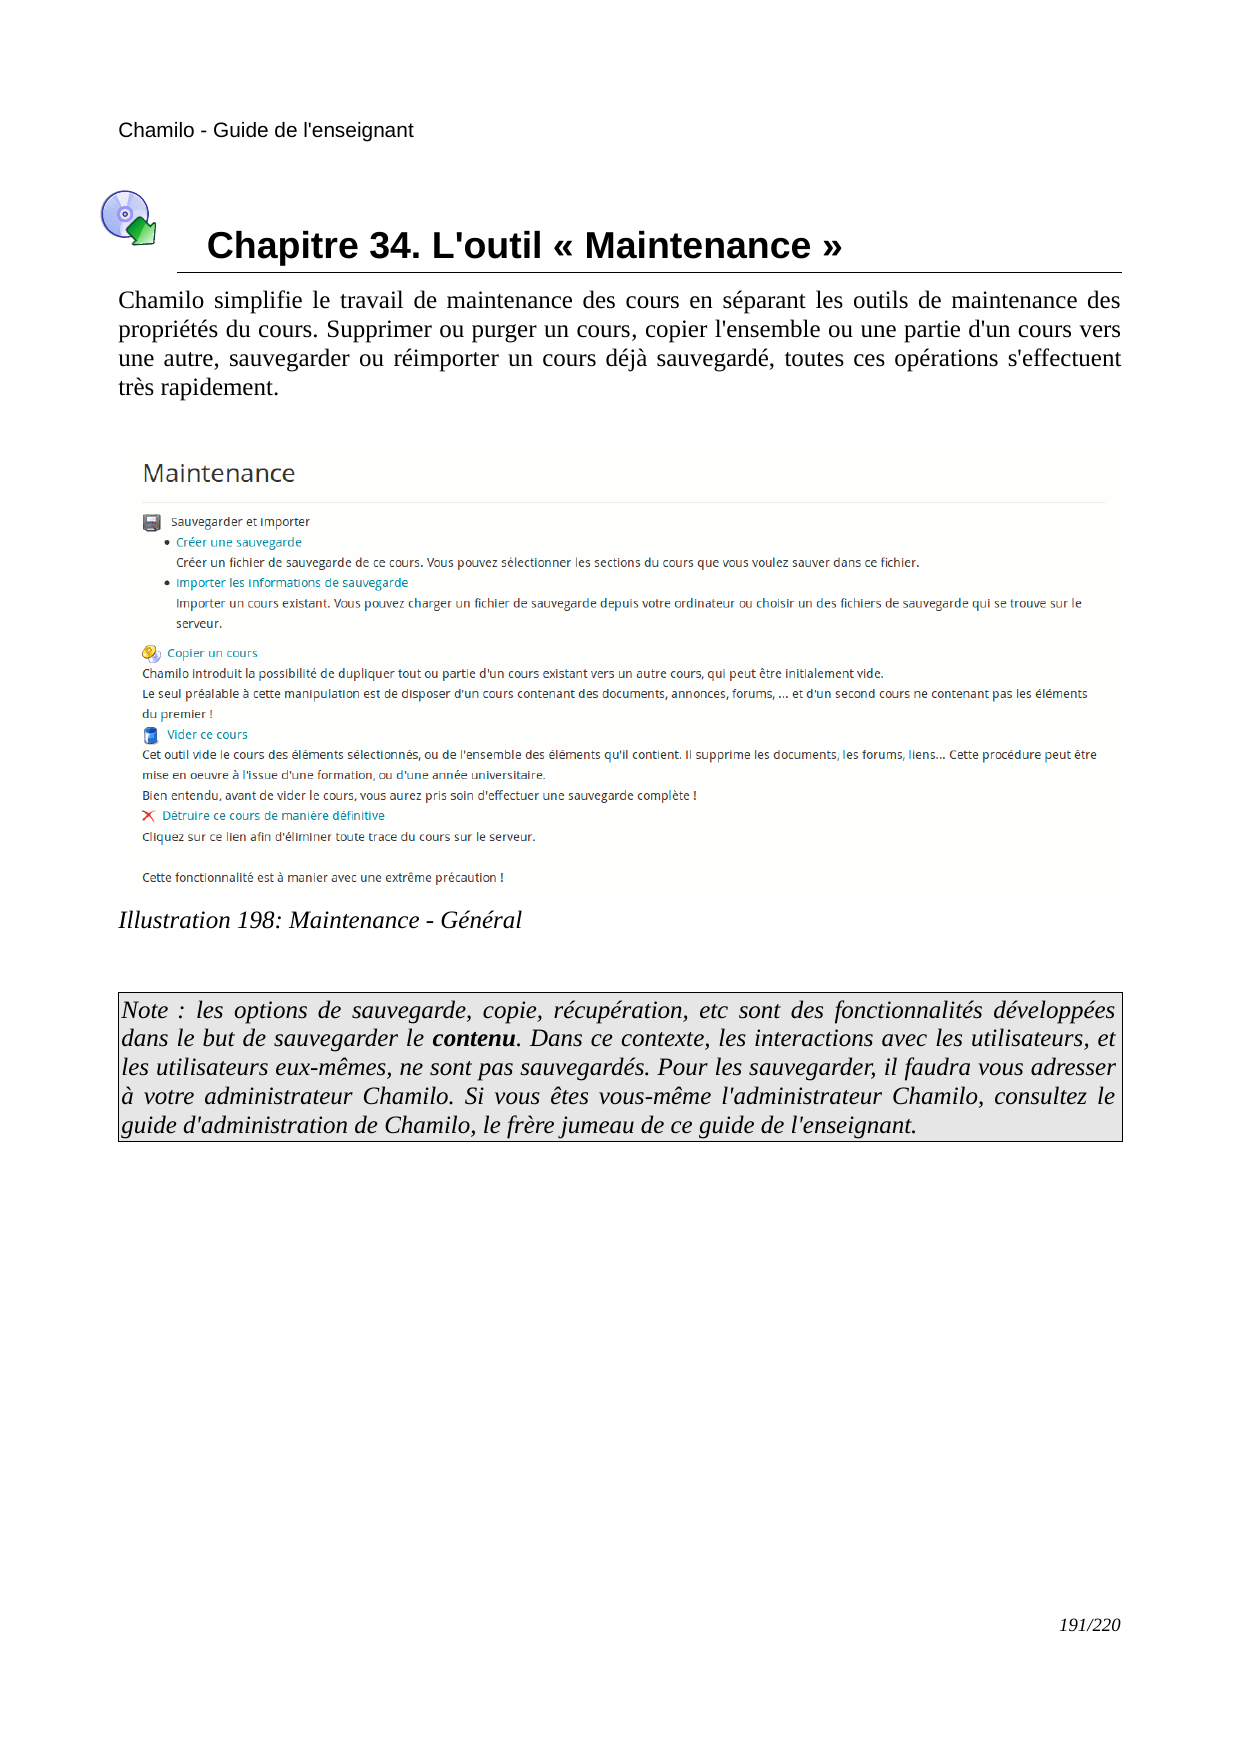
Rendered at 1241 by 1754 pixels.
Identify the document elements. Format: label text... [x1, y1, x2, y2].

text Note : les options de sauvegarde, copie, récupération, etc sont des fonctionnalités développées dans le but de sauvegarder le contenu. Dans ce contexte, les interactions avec les utilisateurs, et les utilisateurs eux-mêmes, ne sont pas sauvegardés. Pour les sauvegarder, il faudra vous adresser à votre administrateur Chamilo. Si vous êtes vous-même l'administrateur Chamilo, consultez le guide d'administration de Chamilo, le frère jumeau de ce guide de l'enseignant. [119, 993, 1122, 1141]
subtitle L'outil « Maintenance » [177, 190, 1122, 272]
text Chamilo simplifie le travail de maintenance des cours en séparant les outils de maintenance des propriétés du cours. Supprimer ou purger un cours, copier l'ensemble ou une partie d'un cours vers une autre, sauvegarder ou réimporter un cours déjà sauvegardé, toutes ces opérations s'effectuent très rapidement. [118, 285, 1122, 400]
text Illustration 198: Maintenance - Général [118, 906, 1122, 934]
picture [118, 441, 1122, 906]
